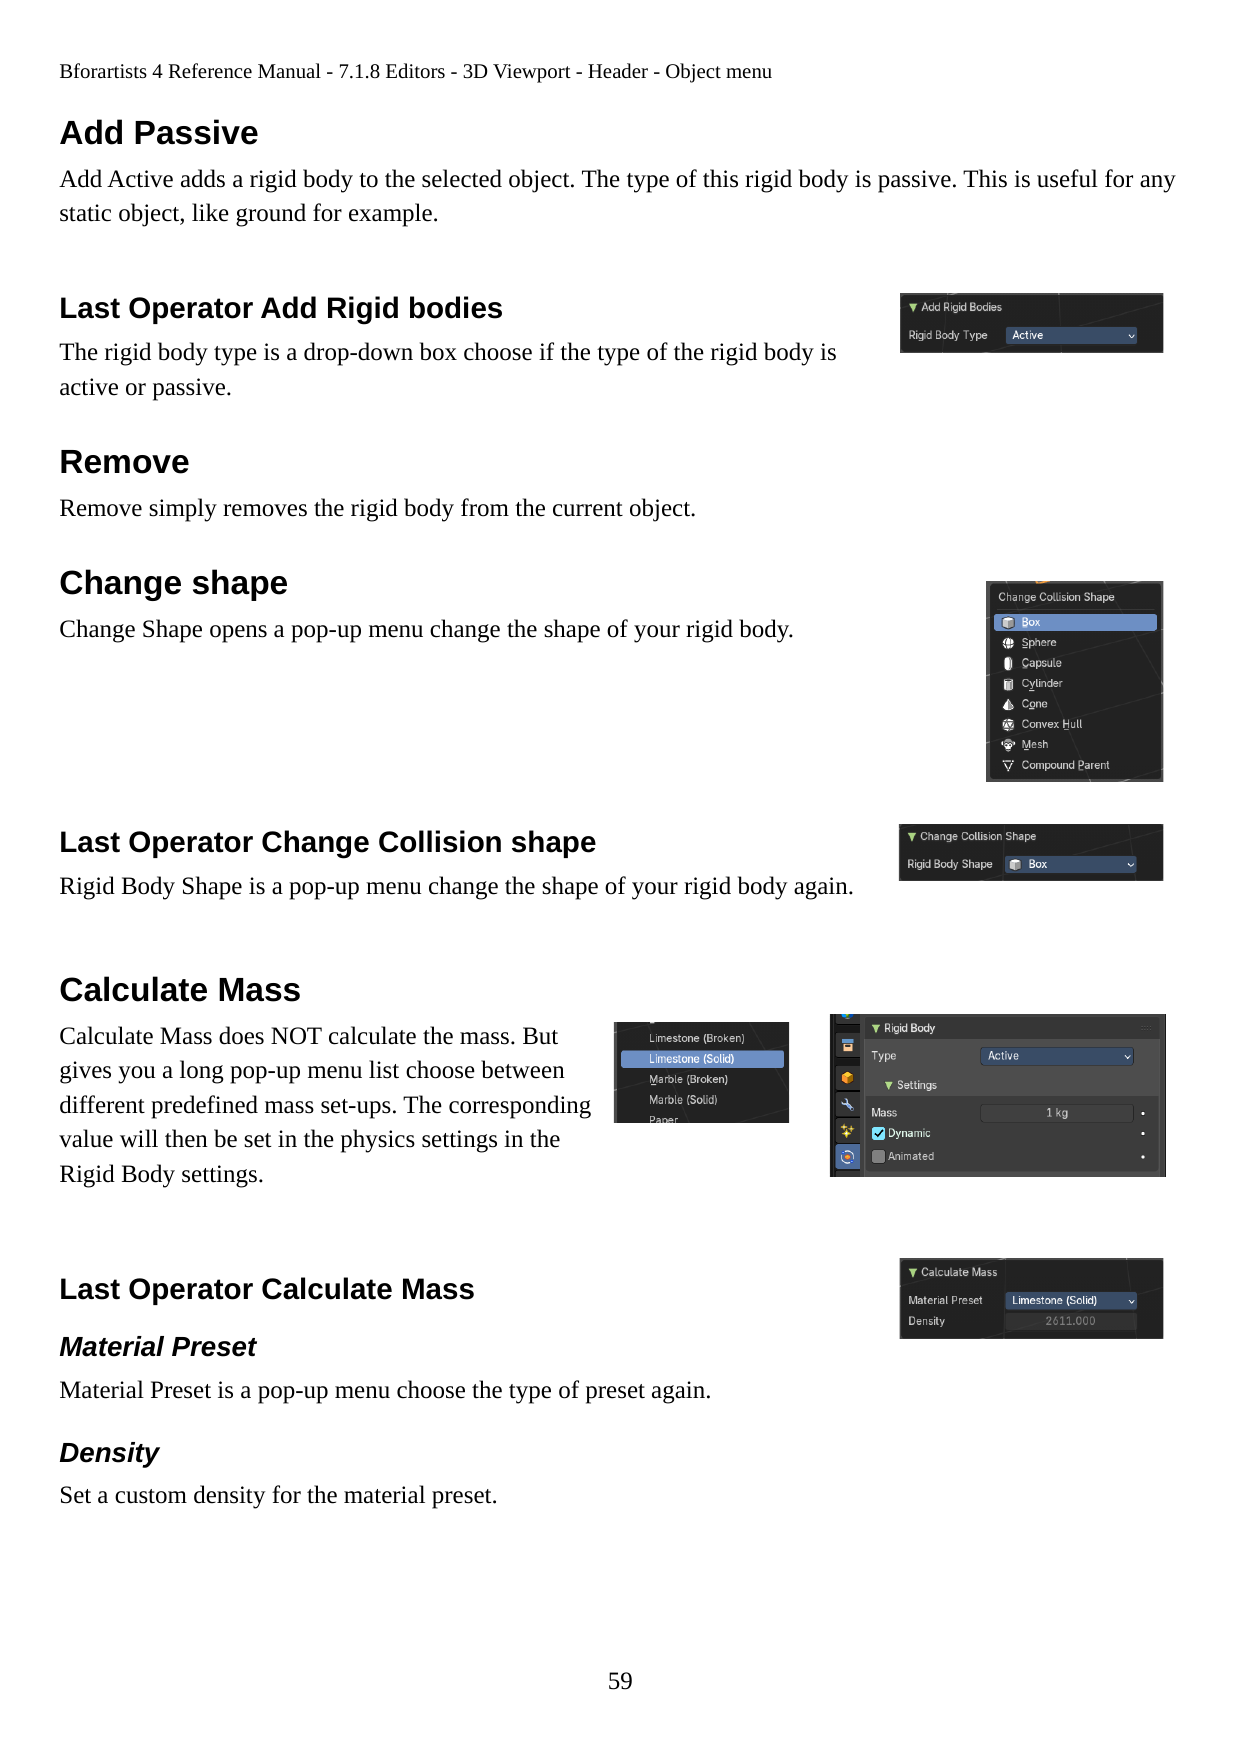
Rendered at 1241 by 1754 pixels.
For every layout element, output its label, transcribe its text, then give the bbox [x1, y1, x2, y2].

text Remove simply removes the rigid body from the current object. [59, 493, 1181, 521]
text Material Preset is a pop-up menu choose the type of preset again. [59, 1375, 1181, 1403]
picture [900, 293, 1164, 353]
subtitle Last Operator Calculate Mass [59, 1271, 899, 1305]
text Rigid Body Shape is a pop-up menu change the shape of your rigid body again. [59, 871, 1181, 900]
picture [613, 1022, 790, 1123]
subtitle Last Operator Change Collision shape [59, 824, 898, 858]
text Add Active adds a rigid body to the selected object. The type of this rigid body is passive. This is useful for any static object, like ground for example. [59, 164, 1181, 227]
subtitle Density [59, 1436, 1181, 1468]
picture [899, 1258, 1164, 1339]
subtitle [1164, 1271, 1181, 1305]
text Change Shape opens a pop-up menu change the shape of your rigid body. [59, 614, 986, 642]
subtitle Material Preset [59, 1330, 1181, 1362]
text The rigid body type is a drop-down box choose if the type of the rigid body is active or passive. [59, 337, 1181, 400]
subtitle Last Operator Add Rigid bodies [59, 291, 1181, 324]
subtitle Calculate Mass [59, 969, 1181, 1008]
picture [986, 581, 1164, 782]
subtitle Change shape [59, 562, 1181, 601]
picture [829, 1014, 1166, 1177]
subtitle Remove [59, 441, 1181, 480]
picture [898, 824, 1164, 881]
text Calculate Mass does NOT calculate the mass. But gives you a long pop-up menu list choose between different predefined mass set-ups. The corresponding value will then be set in the physics settings in the Rigid Body settings. [59, 1021, 1181, 1187]
text Set a custom density for the material preset. [59, 1481, 1181, 1509]
subtitle Add Passive [59, 113, 1181, 151]
